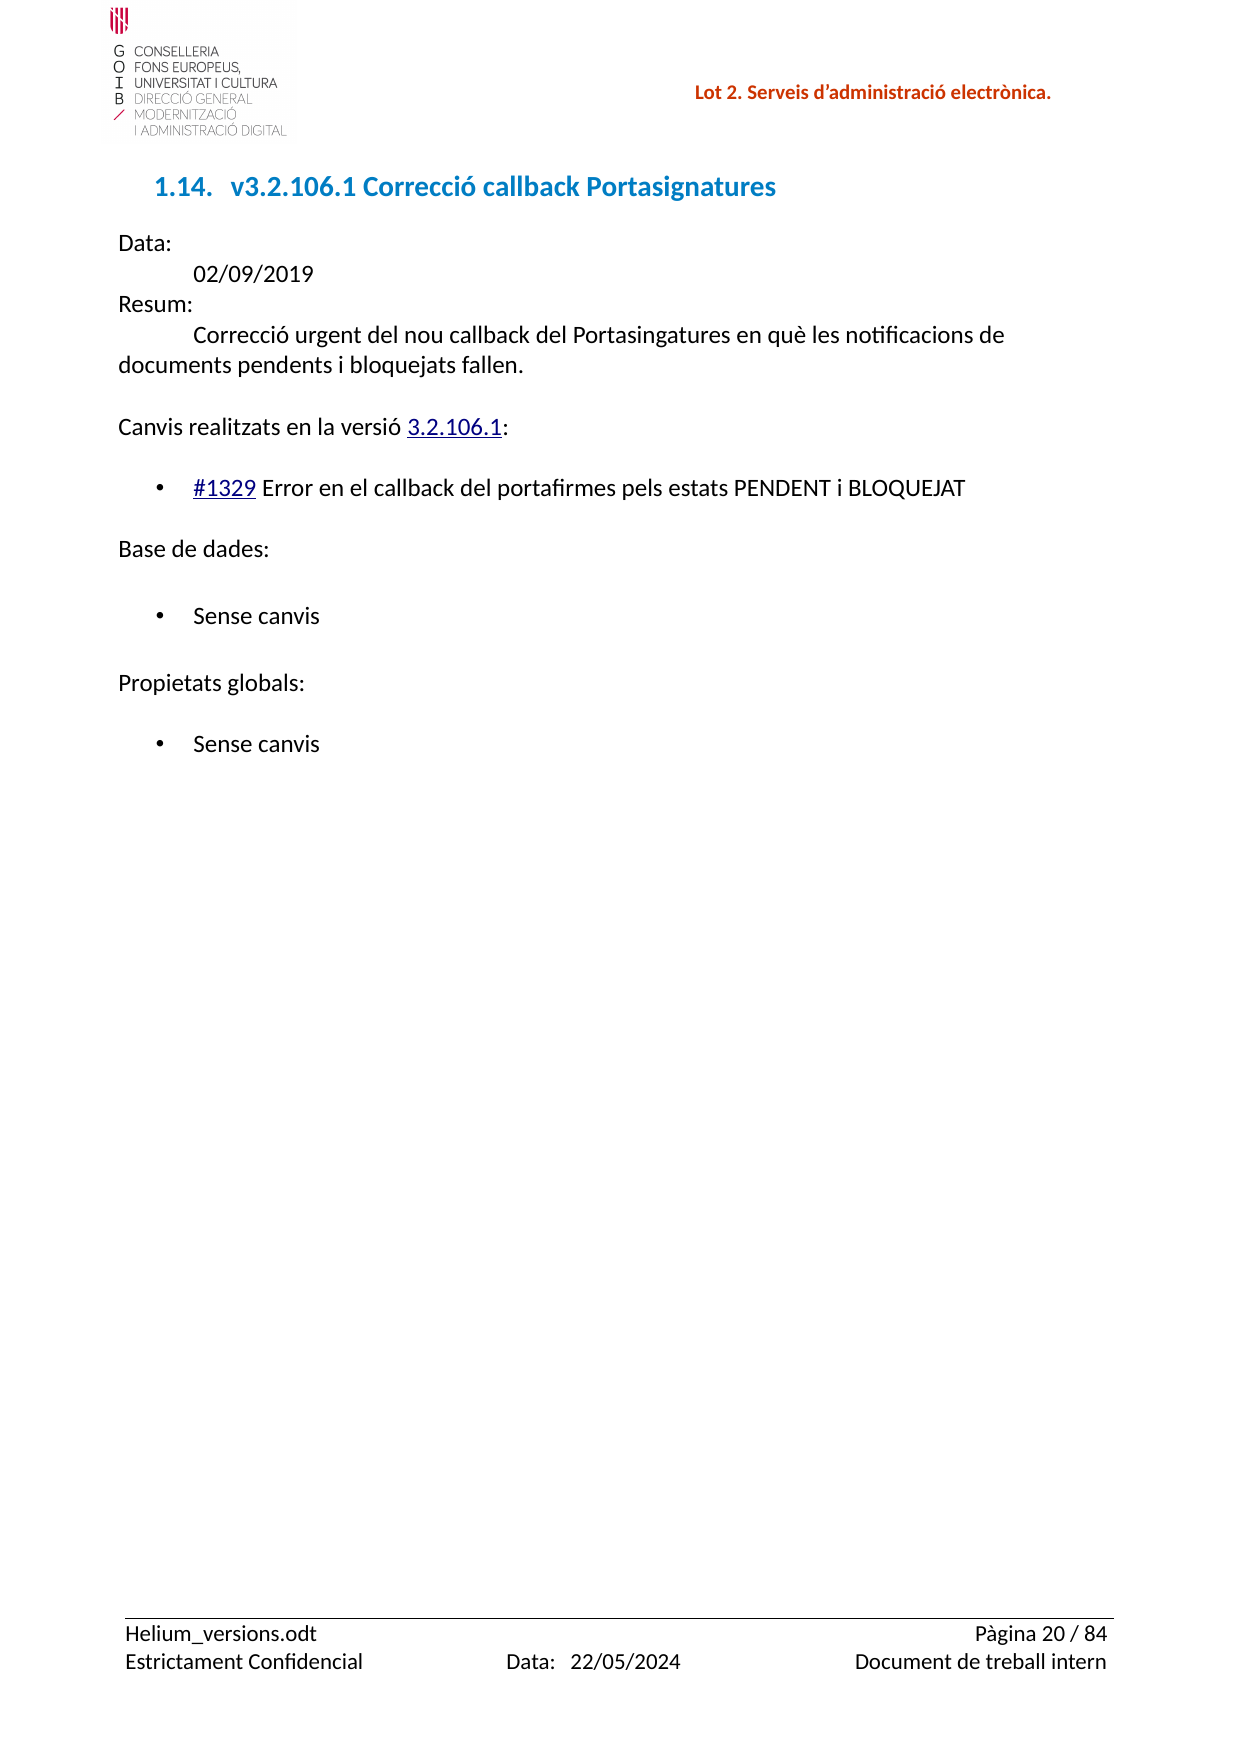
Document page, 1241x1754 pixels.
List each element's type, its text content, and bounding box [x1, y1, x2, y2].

subtitle v3.2.106.1 Correcció callback Portasignatures [153, 168, 1122, 204]
text Propietats globals: [118, 667, 1122, 697]
text Base de dades: [118, 533, 1122, 563]
list Sense canvis [156, 728, 1122, 758]
text Data: [118, 228, 1122, 258]
text Correcció urgent del nou callback del Portasingatures en què les notificacions de documents pendents i bloquejats fallen. [118, 319, 1122, 380]
text 02/09/2019 [118, 258, 1122, 289]
list Sense canvis [156, 600, 1122, 630]
picture [100, 0, 297, 144]
list #1329 Error en el callback del portafirmes pels estats PENDENT i BLOQUEJAT [156, 472, 1122, 502]
text Resum: [118, 289, 1122, 319]
text Canvis realitzats en la versió 3.2.106.1: [118, 411, 1122, 441]
